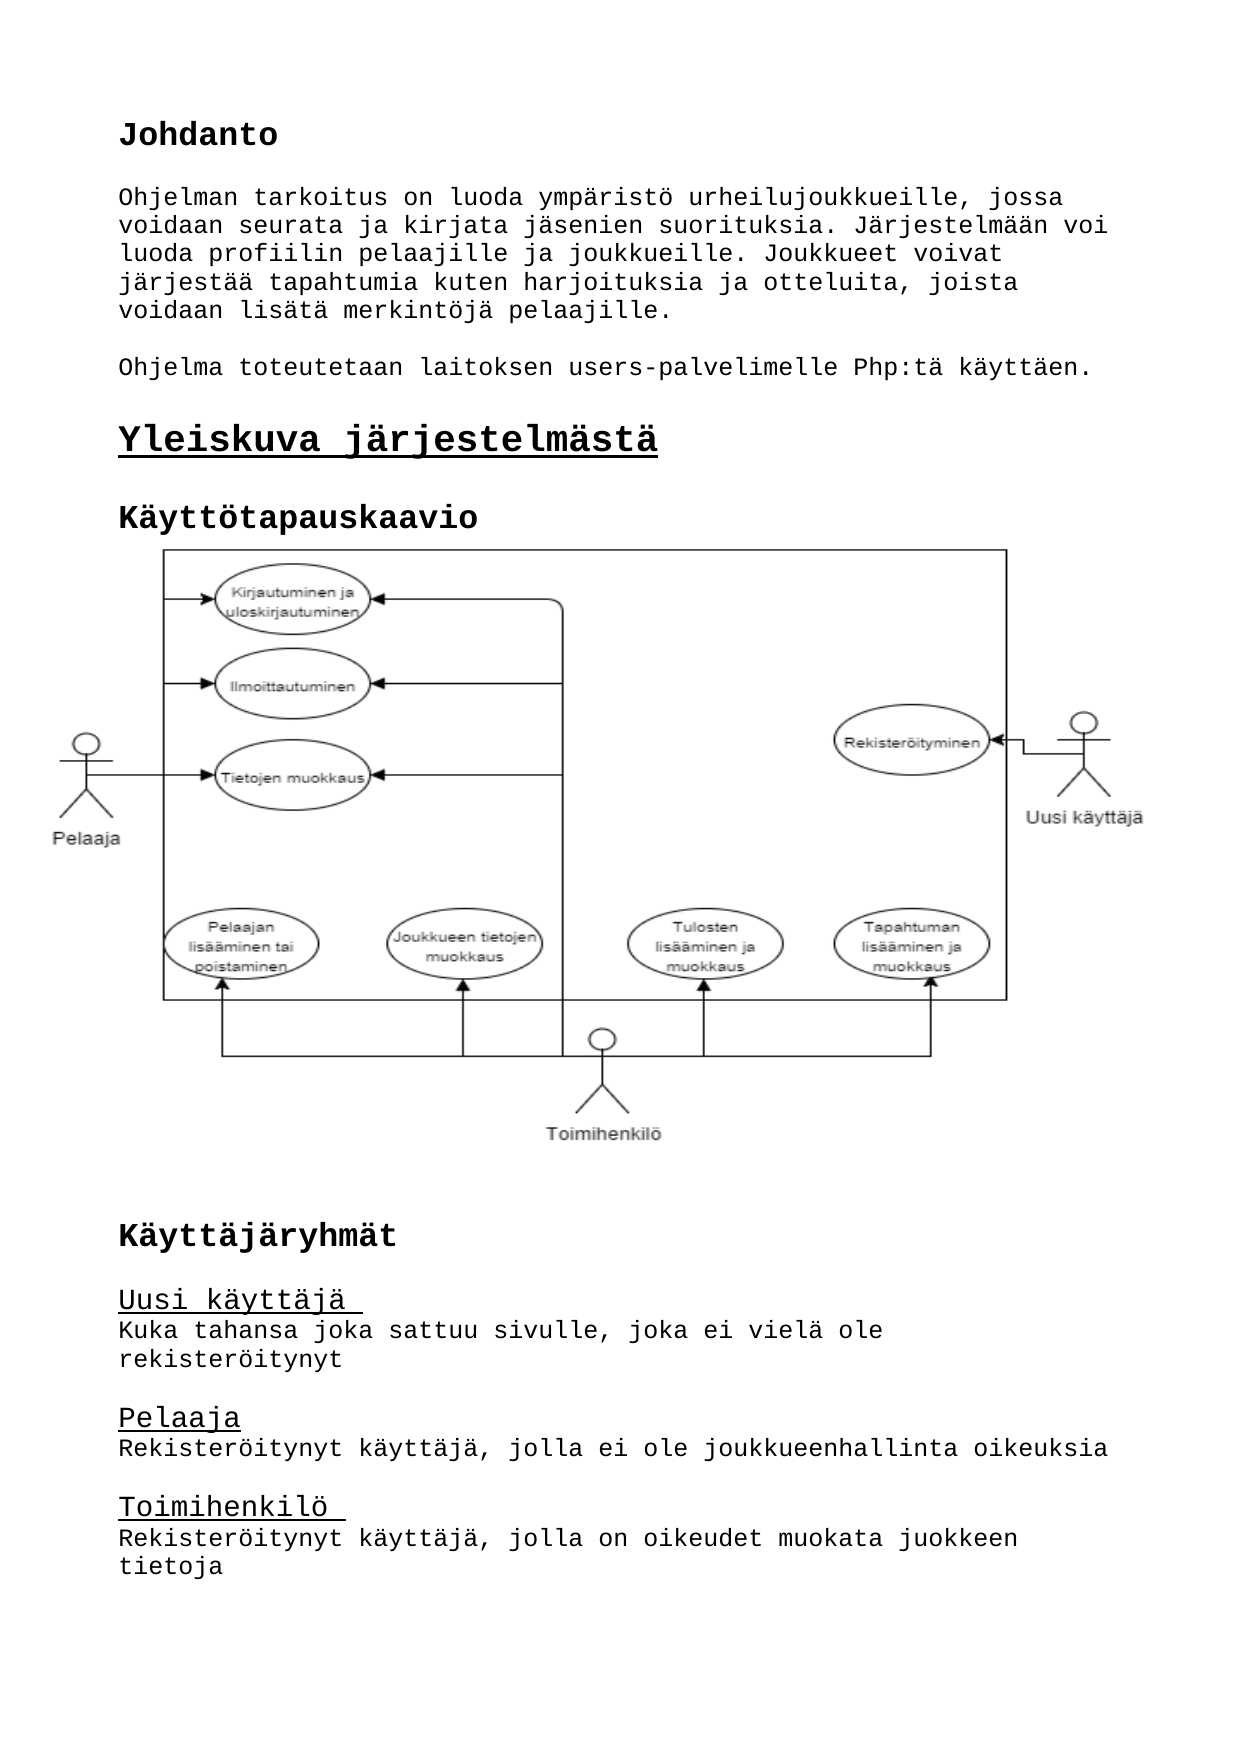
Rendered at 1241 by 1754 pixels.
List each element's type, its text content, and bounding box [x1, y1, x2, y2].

text Pelaaja [118, 1403, 1122, 1436]
text Rekisteröitynyt käyttäjä, jolla on oikeudet muokata juokkeen tietoja [118, 1526, 1122, 1582]
text Ohjelma toteutetaan laitoksen users-palvelimelle Php:tä käyttäen. [118, 354, 1122, 383]
text Toimihenkilö [118, 1492, 1122, 1526]
text Kuka tahansa joka sattuu sivulle, joka ei vielä ole rekisteröitynyt [118, 1318, 1122, 1374]
text Yleiskuva järjestelmästä [118, 420, 1122, 463]
text Ohjelman tarkoitus on luoda ympäristö urheilujoukkueille, jossa voidaan seurata ja kirjata jäsenien suorituksia. Järjestelmään voi luoda profiilin pelaajille ja joukkueille. Joukkueet voivat järjestää tapahtumia kuten harjoituksia ja otteluita, joista voidaan lisätä merkintöjä pelaajille. [118, 184, 1122, 326]
text Rekisteröitynyt käyttäjä, jolla ei ole joukkueenhallinta oikeuksia [118, 1436, 1122, 1464]
text Käyttäjäryhmät [118, 1219, 1122, 1256]
text Uusi käyttäjä [118, 1285, 1122, 1318]
text Käyttötapauskaavio [118, 501, 1122, 538]
picture [48, 548, 1147, 1143]
text Johdanto [118, 118, 1122, 156]
